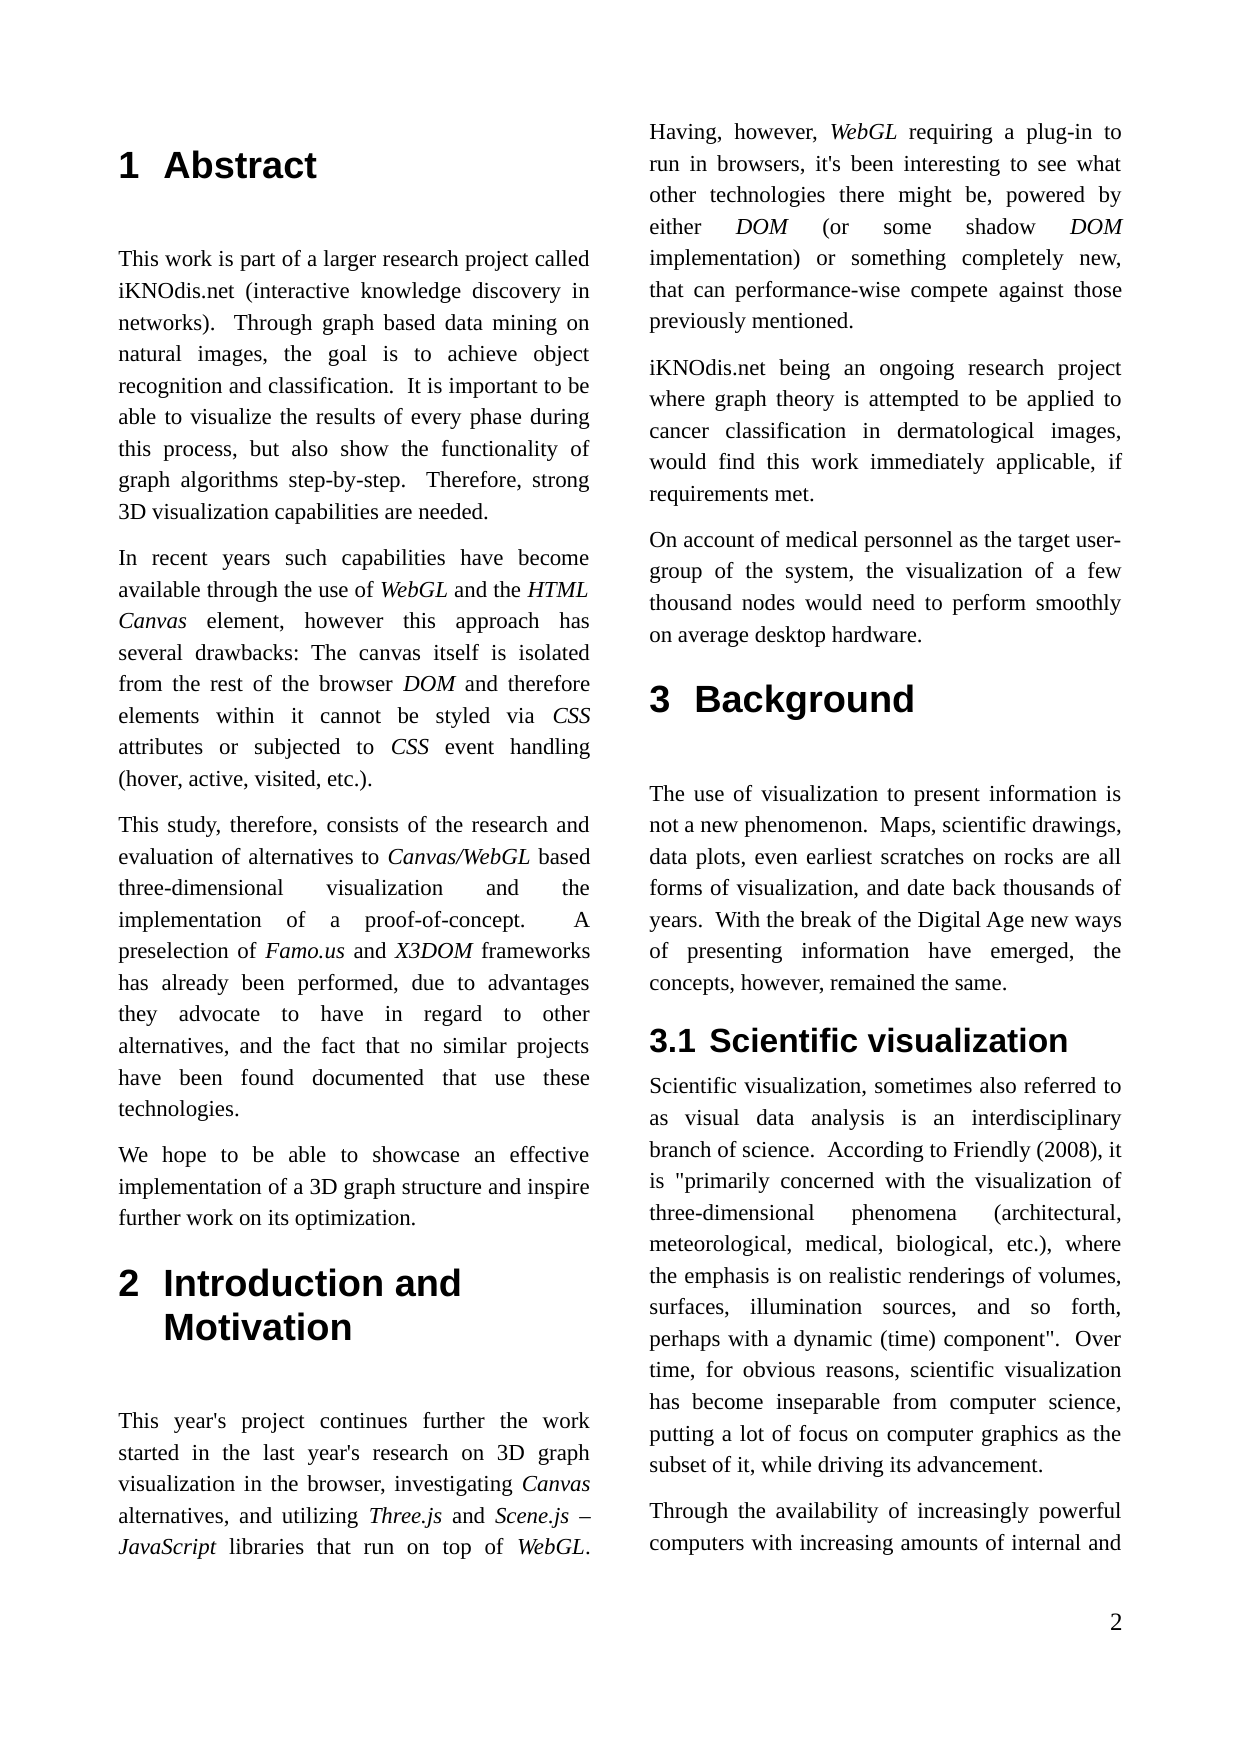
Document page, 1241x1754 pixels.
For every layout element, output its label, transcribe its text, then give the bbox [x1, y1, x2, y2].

subtitle 3 Background [649, 677, 1122, 721]
text This work is part of a larger research project called iKNOdis.net (interactive knowledge discovery in networks). Through graph based data mining on natural images, the goal is to achieve object recognition and classification. It is important to be able to visualize the results of every phase during this process, but also show the functionality of graph algorithms step-by-step. Therefore, strong 3D visualization capabilities are needed. [118, 245, 590, 524]
subtitle 1 Abstract [118, 143, 590, 187]
text This study, therefore, consists of the research and evaluation of alternatives to Canvas/WebGL based three-dimensional visualization and the implementation of a proof-of-concept. A preselection of Famo.us and X3DOM frameworks has already been performed, due to advantages they advocate to have in regard to other alternatives, and the fact that no similar projects have been found documented that use these technologies. [118, 811, 590, 1122]
text In recent years such capabilities have become available through the use of WebGL and the HTML Canvas element, however this approach has several drawbacks: The canvas itself is isolated from the rest of the browser DOM and therefore elements within it cannot be styled via CSS attributes or subjected to CSS event handling (hover, active, visited, etc.). [118, 544, 590, 791]
text This year's project continues further the work started in the last year's research on 3D graph visualization in the browser, investigating Canvas alternatives, and utilizing Three.js and Scene.js – JavaScript libraries that run on top of WebGL. [118, 1407, 590, 1559]
subtitle 3.1 Scientific visualization [649, 1021, 1122, 1060]
text iKNOdis.net being an ongoing research project where graph theory is attempted to be applied to cancer classification in dermatological images, would find this work immediately applicable, if requirements met. [649, 354, 1122, 506]
text Having, however, WebGL requiring a plug-in to run in browsers, it's been interesting to see what other technologies there might be, powered by either DOM (or some shadow DOM implementation) or something completely new, that can performance-wise compete against those previously mentioned. [649, 118, 1122, 334]
text The use of visualization to present information is not a new phenomenon. Maps, scientific drawings, data plots, even earliest scratches on rocks are all forms of visualization, and date back thousands of years. With the break of the Digital Age new ways of presenting information have emerged, the concepts, however, remained the same. [649, 779, 1122, 995]
text Scientific visualization, sometimes also referred to as visual data analysis is an interdisciplinary branch of science. According to Friendly (2008), it is "primarily concerned with the visualization of three-dimensional phenomena (architectural, meteorological, medical, biological, etc.), where the emphasis is on realistic renderings of volumes, surfaces, illumination sources, and so forth, perhaps with a dynamic (time) component". Over time, for obvious reasons, scientific visualization has become inseparable from computer science, putting a lot of focus on computer graphics as the subset of it, while driving its advancement. [649, 1072, 1122, 1478]
subtitle 2 Introduction and Motivation [118, 1261, 590, 1348]
text On account of medical personnel as the target user-group of the system, the visualization of a few thousand nodes would need to perform smoothly on average desktop hardware. [649, 526, 1122, 647]
text We hope to be able to showcase an effective implementation of a 3D graph structure and inspire further work on its optimization. [118, 1141, 590, 1231]
text Through the availability of increasingly powerful computers with increasing amounts of internal and [649, 1497, 1122, 1555]
